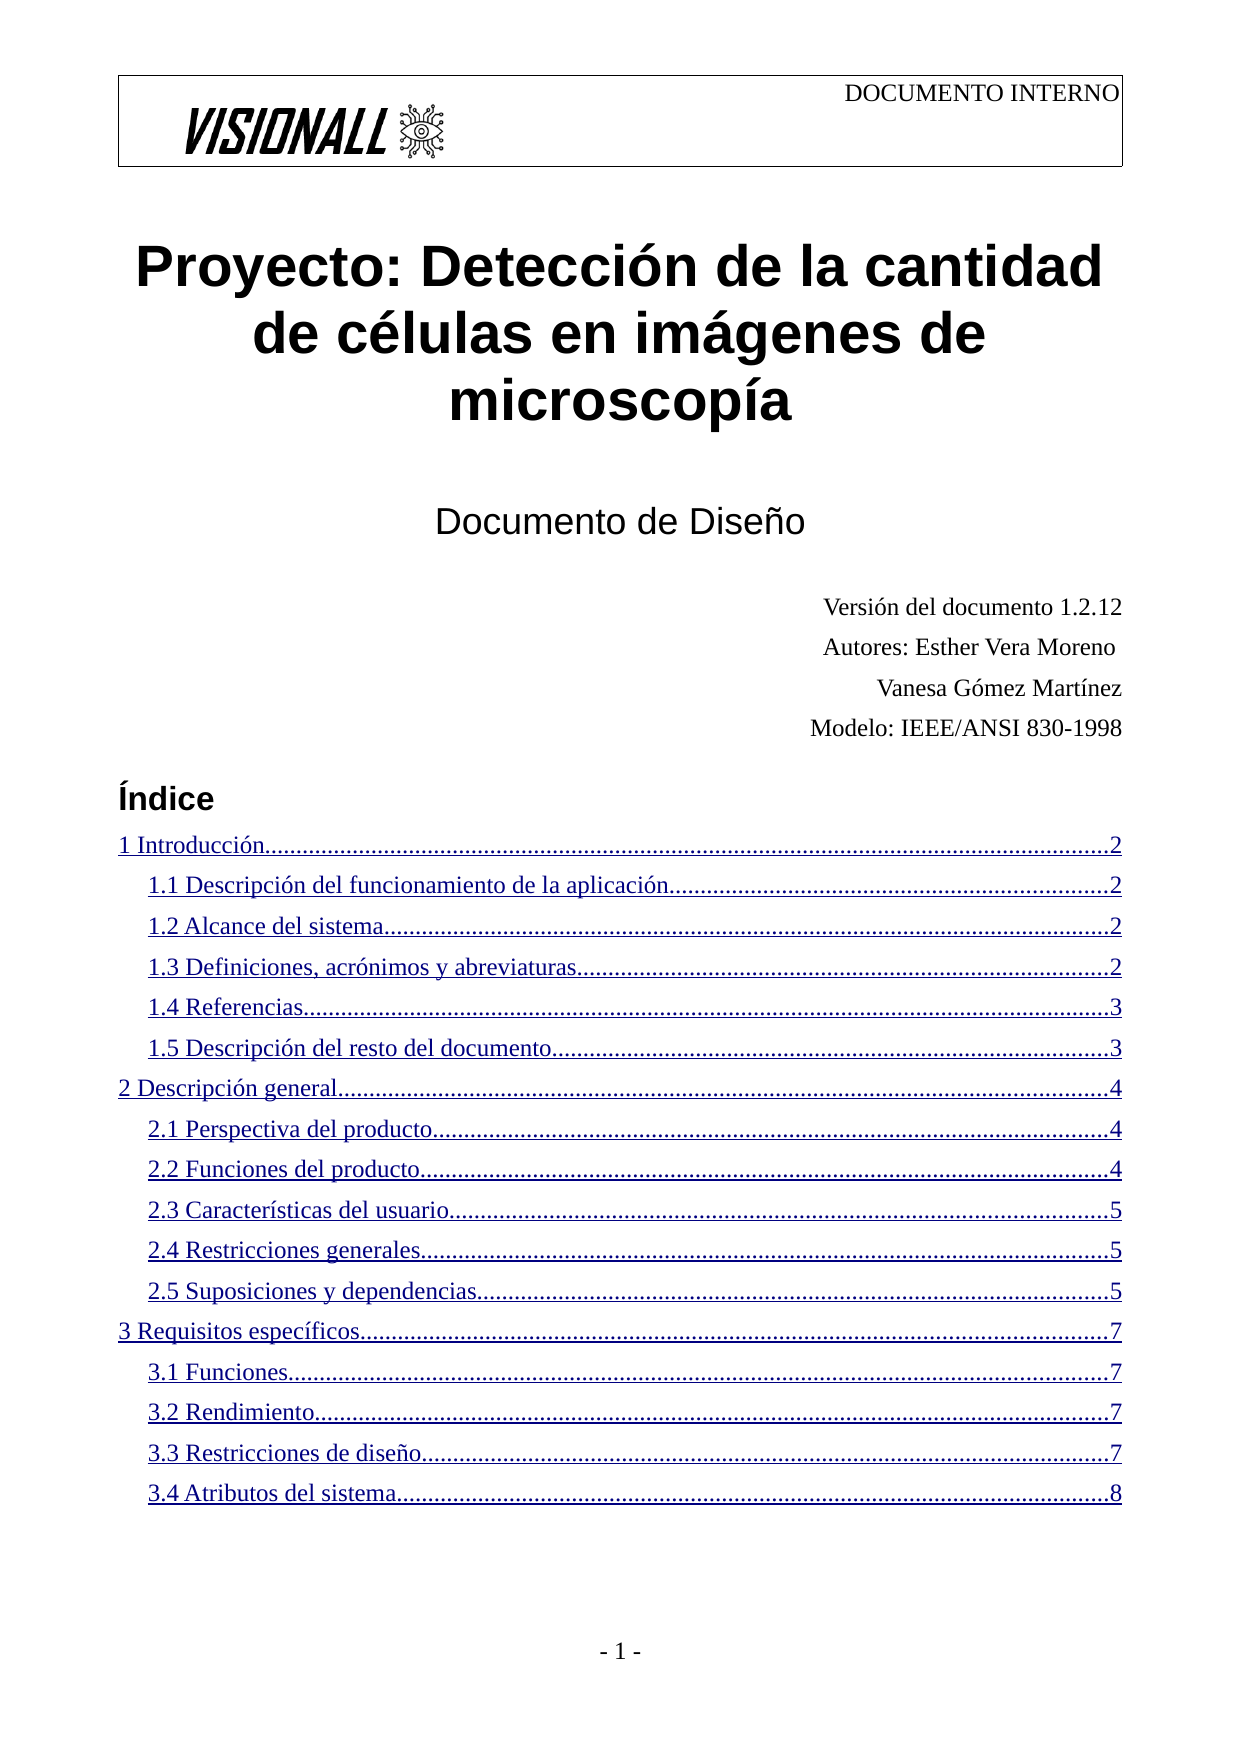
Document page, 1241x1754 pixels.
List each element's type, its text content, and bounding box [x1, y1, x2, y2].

text 2.4 Restricciones generales 5 [148, 1235, 1122, 1260]
text 1.1 Descripción del funcionamiento de la aplicación 2 [148, 871, 1122, 896]
text 2 Descripción general 4 [118, 1073, 1122, 1098]
text 1.5 Descripción del resto del documento 3 [148, 1033, 1122, 1058]
text 3.3 Restricciones de diseño 7 [148, 1438, 1122, 1463]
text 2.3 Características del usuario 5 [148, 1195, 1122, 1220]
text 1.4 Referencias 3 [148, 992, 1122, 1017]
text 3.1 Funciones 7 [148, 1357, 1122, 1382]
text 3 Requisitos específicos 7 [118, 1316, 1122, 1341]
text Versión del documento 1.2.45 [118, 592, 1122, 621]
text Vanesa Gómez Martínez [118, 673, 1122, 702]
text Proyecto: Detección de la cantidad de células en imágenes de microscopía [118, 232, 1122, 433]
text 2.1 Perspectiva del producto 4 [148, 1114, 1122, 1139]
text 3.4 Atributos del sistema 8 [148, 1478, 1122, 1503]
subtitle Índice [118, 779, 1122, 817]
text 2.5 Suposiciones y dependencias 5 [148, 1276, 1122, 1301]
text Documento de Diseño [118, 499, 1122, 543]
text 1.2 Alcance del sistema 2 [148, 911, 1122, 936]
text Autores: Esther Vera Moreno [118, 632, 1122, 661]
text 1.3 Definiciones, acrónimos y abreviaturas 2 [148, 952, 1122, 977]
text 3.2 Rendimiento 7 [148, 1397, 1122, 1422]
text 1 Introducción 2 [118, 830, 1122, 855]
text 2.2 Funciones del producto 4 [148, 1154, 1122, 1179]
text Modelo: IEEE/ANSI 830-1998 [118, 713, 1122, 742]
